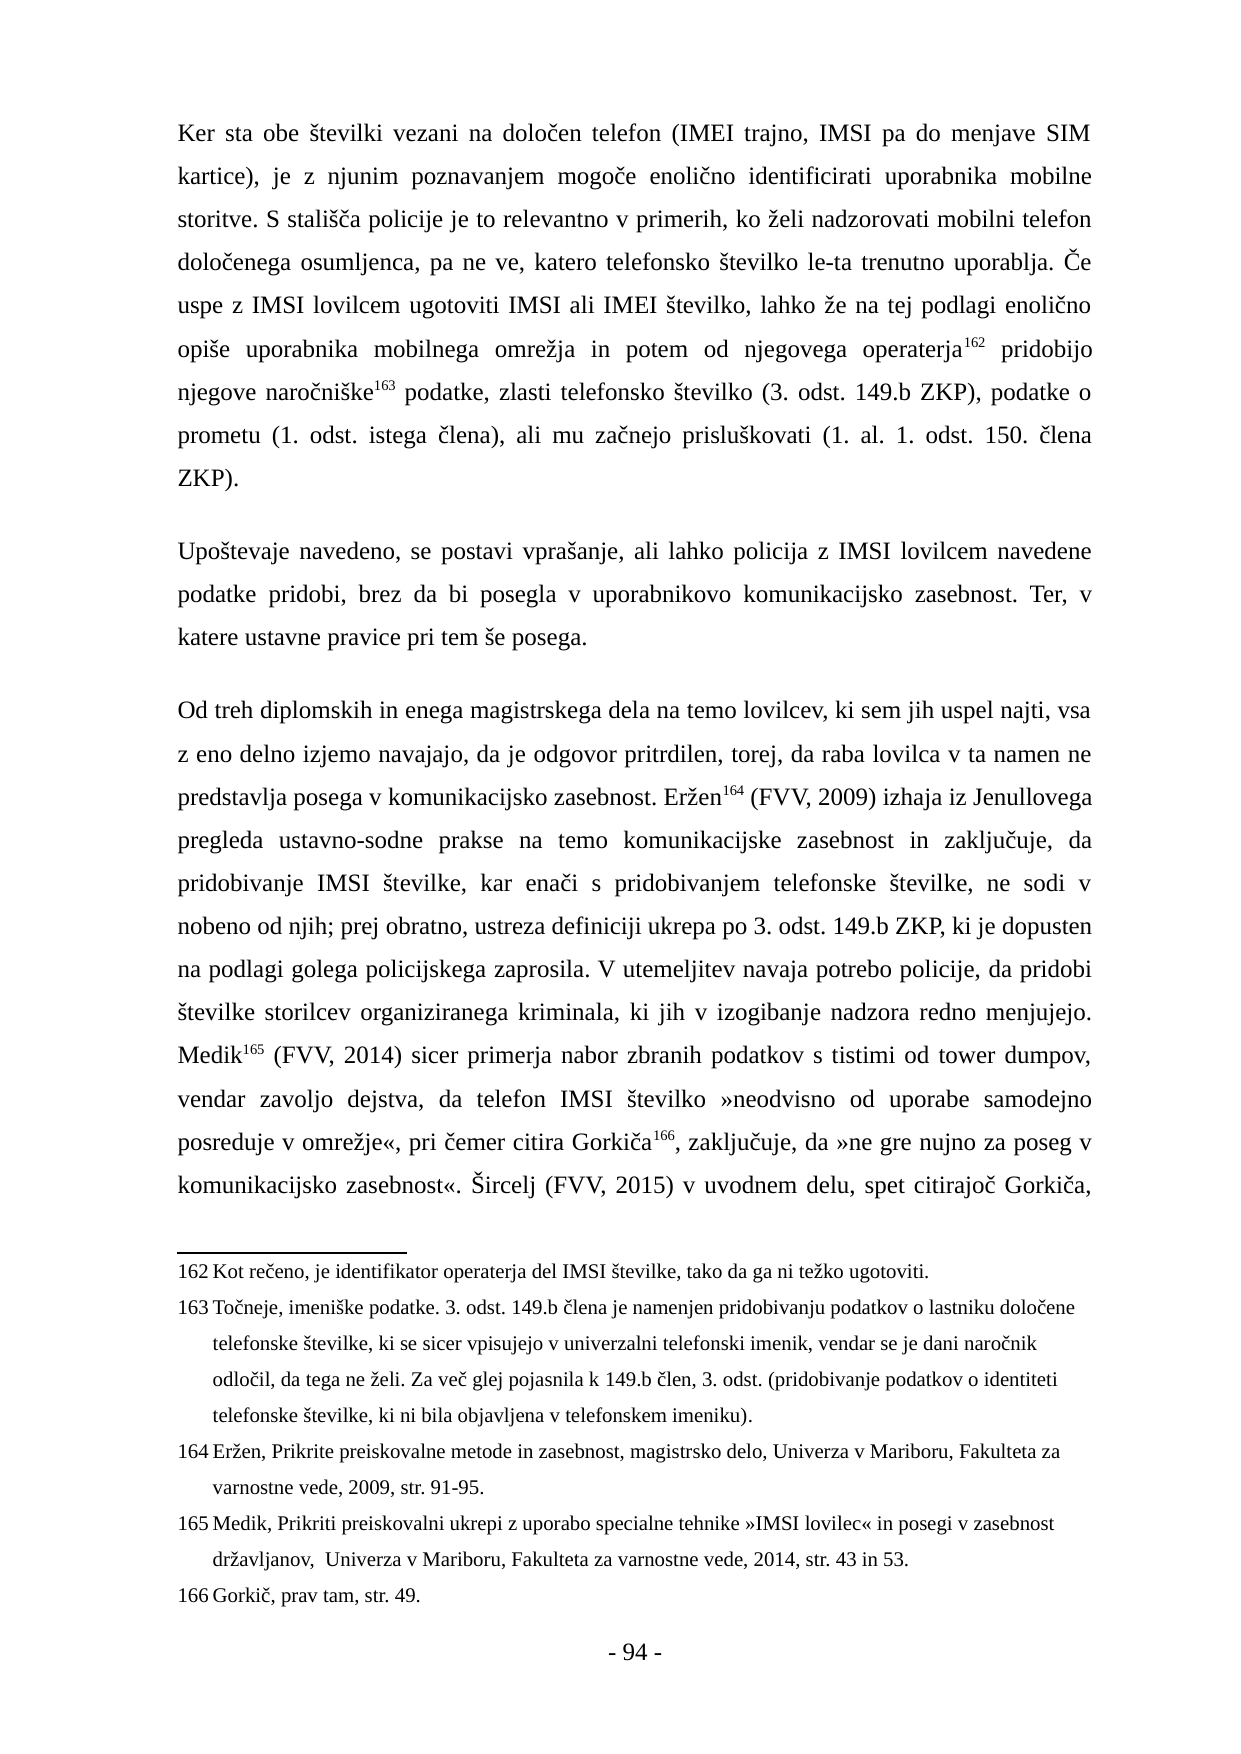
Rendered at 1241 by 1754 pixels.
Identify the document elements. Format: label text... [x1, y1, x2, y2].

text Od treh diplomskih in enega magistrskega dela na temo lovilcev, ki sem jih uspel najti, vsa z eno delno izjemo navajajo, da je odgovor pritrdilen, torej, da raba lovilca v ta namen ne predstavlja posega v komunikacijsko zasebnost. Eržen (FVV, 2009) izhaja iz Jenullovega pregleda ustavno-sodne prakse na temo komunikacijske zasebnost in zaključuje, da pridobivanje IMSI številke, kar enači s pridobivanjem telefonske številke, ne sodi v nobeno od njih; prej obratno, ustreza definiciji ukrepa po 3. odst. 149.b ZKP, ki je dopusten na podlagi golega policijskega zaprosila. V utemeljitev navaja potrebo policije, da pridobi številke storilcev organiziranega kriminala, ki jih v izogibanje nadzora redno menjujejo. Medik (FVV, 2014) sicer primerja nabor zbranih podatkov s tistimi od tower dumpov, vendar zavoljo dejstva, da telefon IMSI številko »neodvisno od uporabe samodejno posreduje v omrežje«, pri čemer citira Gorkiča, zaključuje, da »ne gre nujno za poseg v komunikacijsko zasebnost«. Šircelj (FVV, 2015) v uvodnem delu, spet citirajoč Gorkiča, [177, 696, 1093, 1199]
text Eržen, Prikrite preiskovalne metode in zasebnost, magistrsko delo, Univerza v Mariboru, Fakulteta za varnostne vede, 2009, str. 91-95. [177, 1439, 1093, 1499]
text Upoštevaje navedeno, se postavi vprašanje, ali lahko policija z IMSI lovilcem navedene podatke pridobi, brez da bi posegla v uporabnikovo komunikacijsko zasebnost. Ter, v katere ustavne pravice pri tem še posega. [177, 536, 1093, 651]
text Kot rečeno, je identifikator operaterja del IMSI številke, tako da ga ni težko ugotoviti. [177, 1259, 1093, 1283]
text Gorkič, prav tam, str. 49. [177, 1583, 1093, 1607]
text Ker sta obe številki vezani na določen telefon (IMEI trajno, IMSI pa do menjave SIM kartice), je z njunim poznavanjem mogoče enolično identificirati uporabnika mobilne storitve. S stališča policije je to relevantno v primerih, ko želi nadzorovati mobilni telefon določenega osumljenca, pa ne ve, katero telefonsko številko le-ta trenutno uporablja. Če uspe z IMSI lovilcem ugotoviti IMSI ali IMEI številko, lahko že na tej podlagi enolično opiše uporabnika mobilnega omrežja in potem od njegovega operaterja pridobijo njegove naročniške podatke, zlasti telefonsko številko (3. odst. 149.b ZKP), podatke o prometu (1. odst. istega člena), ali mu začnejo prisluškovati (1. al. 1. odst. 150. člena ZKP). [177, 118, 1093, 492]
text Točneje, imeniške podatke. 3. odst. 149.b člena je namenjen pridobivanju podatkov o lastniku določene telefonske številke, ki se sicer vpisujejo v univerzalni telefonski imenik, vendar se je dani naročnik odločil, da tega ne želi. Za več glej pojasnila k 149.b člen, 3. odst. (pridobivanje podatkov o identiteti telefonske številke, ki ni bila objavljena v telefonskem imeniku). [177, 1295, 1093, 1427]
text Medik, Prikriti preiskovalni ukrepi z uporabo specialne tehnike »IMSI lovilec« in posegi v zasebnost državljanov, Univerza v Mariboru, Fakulteta za varnostne vede, 2014, str. 43 in 53. [177, 1511, 1093, 1571]
